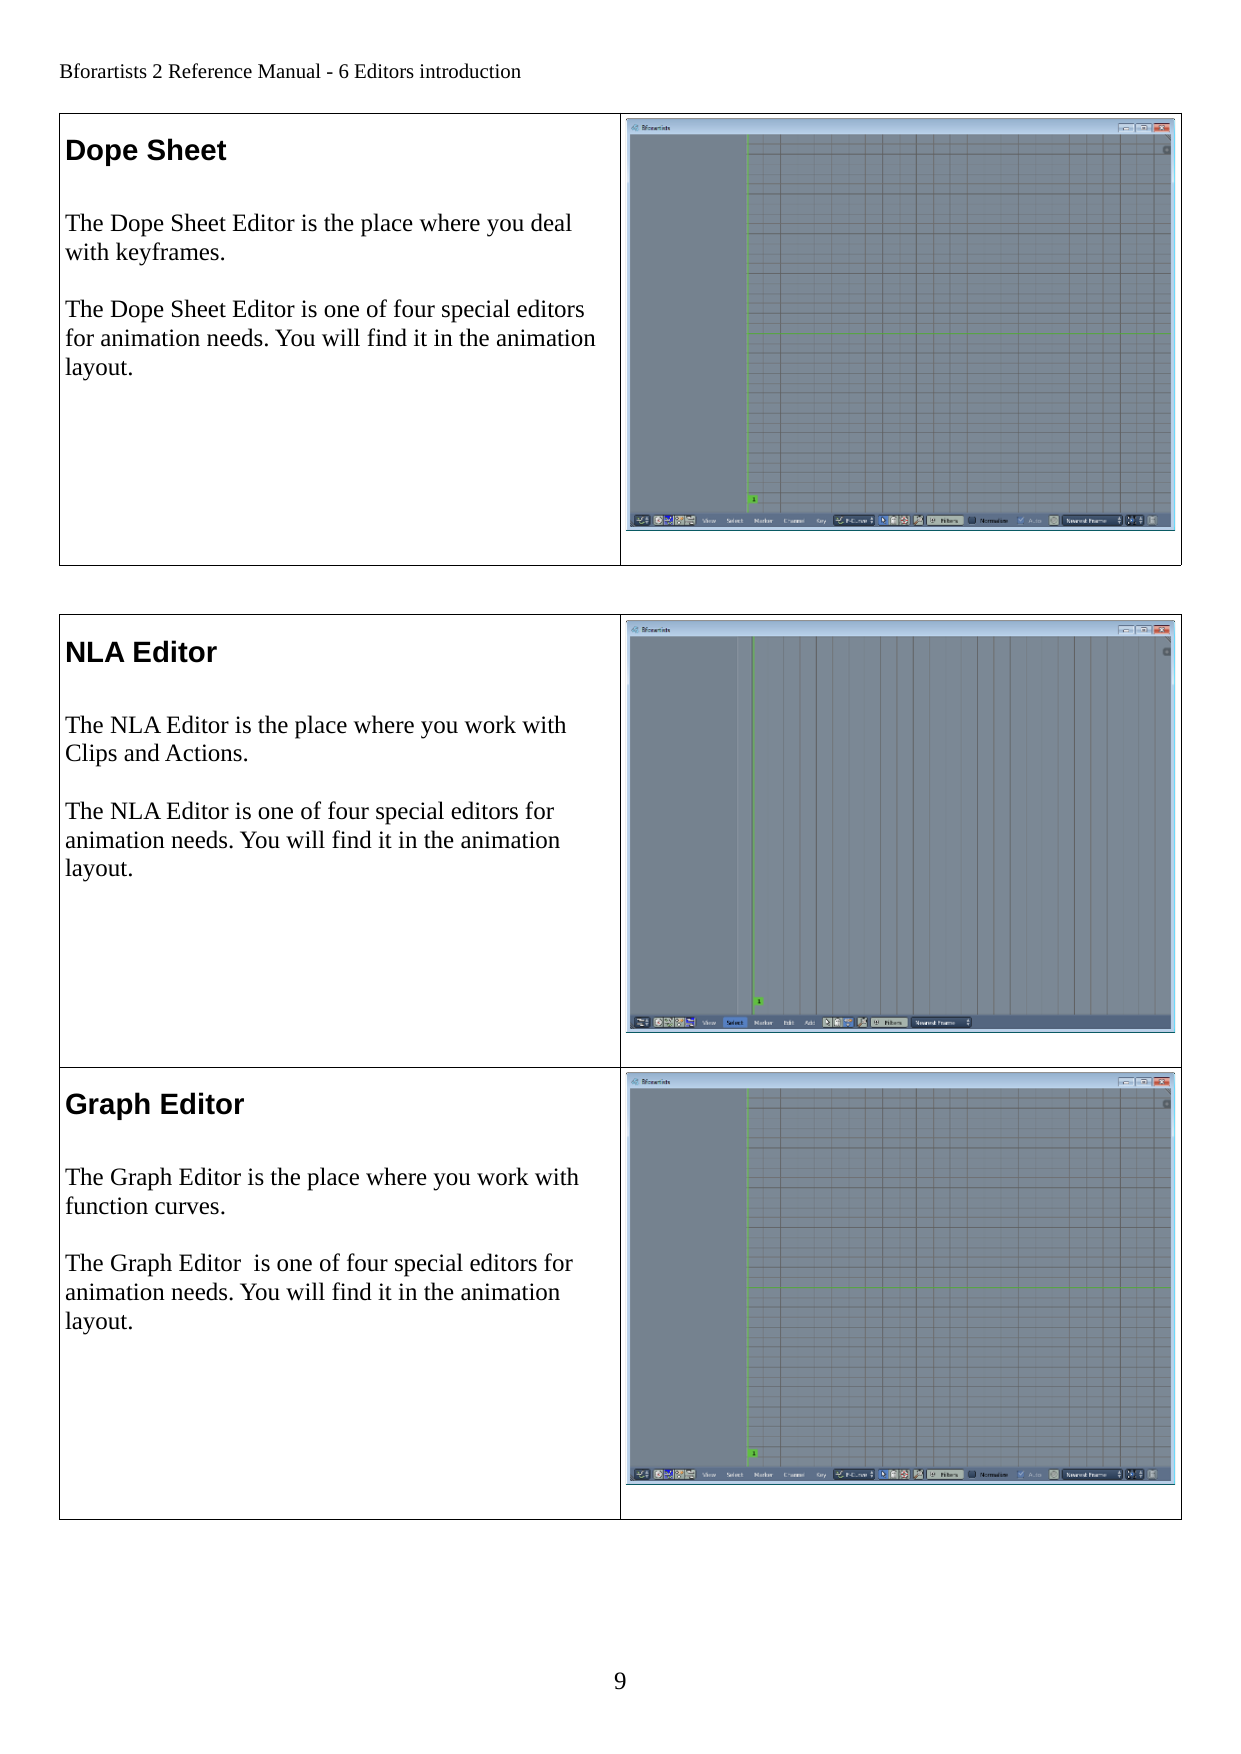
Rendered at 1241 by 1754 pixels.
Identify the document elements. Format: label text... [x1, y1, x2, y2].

table_cell Dope Sheet The Dope Sheet Editor is the place where you deal with keyframes. The Dope Sheet Editor is one of four special editors for animation needs. You will find it in the animation layout. [60, 114, 620, 565]
picture [625, 1072, 1176, 1485]
table_cell [621, 1068, 1181, 1519]
picture [625, 620, 1176, 1033]
table_cell Graph Editor The Graph Editor is the place where you work with function curves. The Graph Editor is one of four special editors for animation needs. You will find it in the animation layout. [60, 1068, 620, 1519]
table_header NLA Editor The NLA Editor is the place where you work with Clips and Actions. The NLA Editor is one of four special editors for animation needs. You will find it in the animation layout. [60, 615, 620, 1067]
table_cell [621, 114, 1181, 565]
picture [625, 118, 1176, 531]
table_header [621, 615, 1181, 1067]
